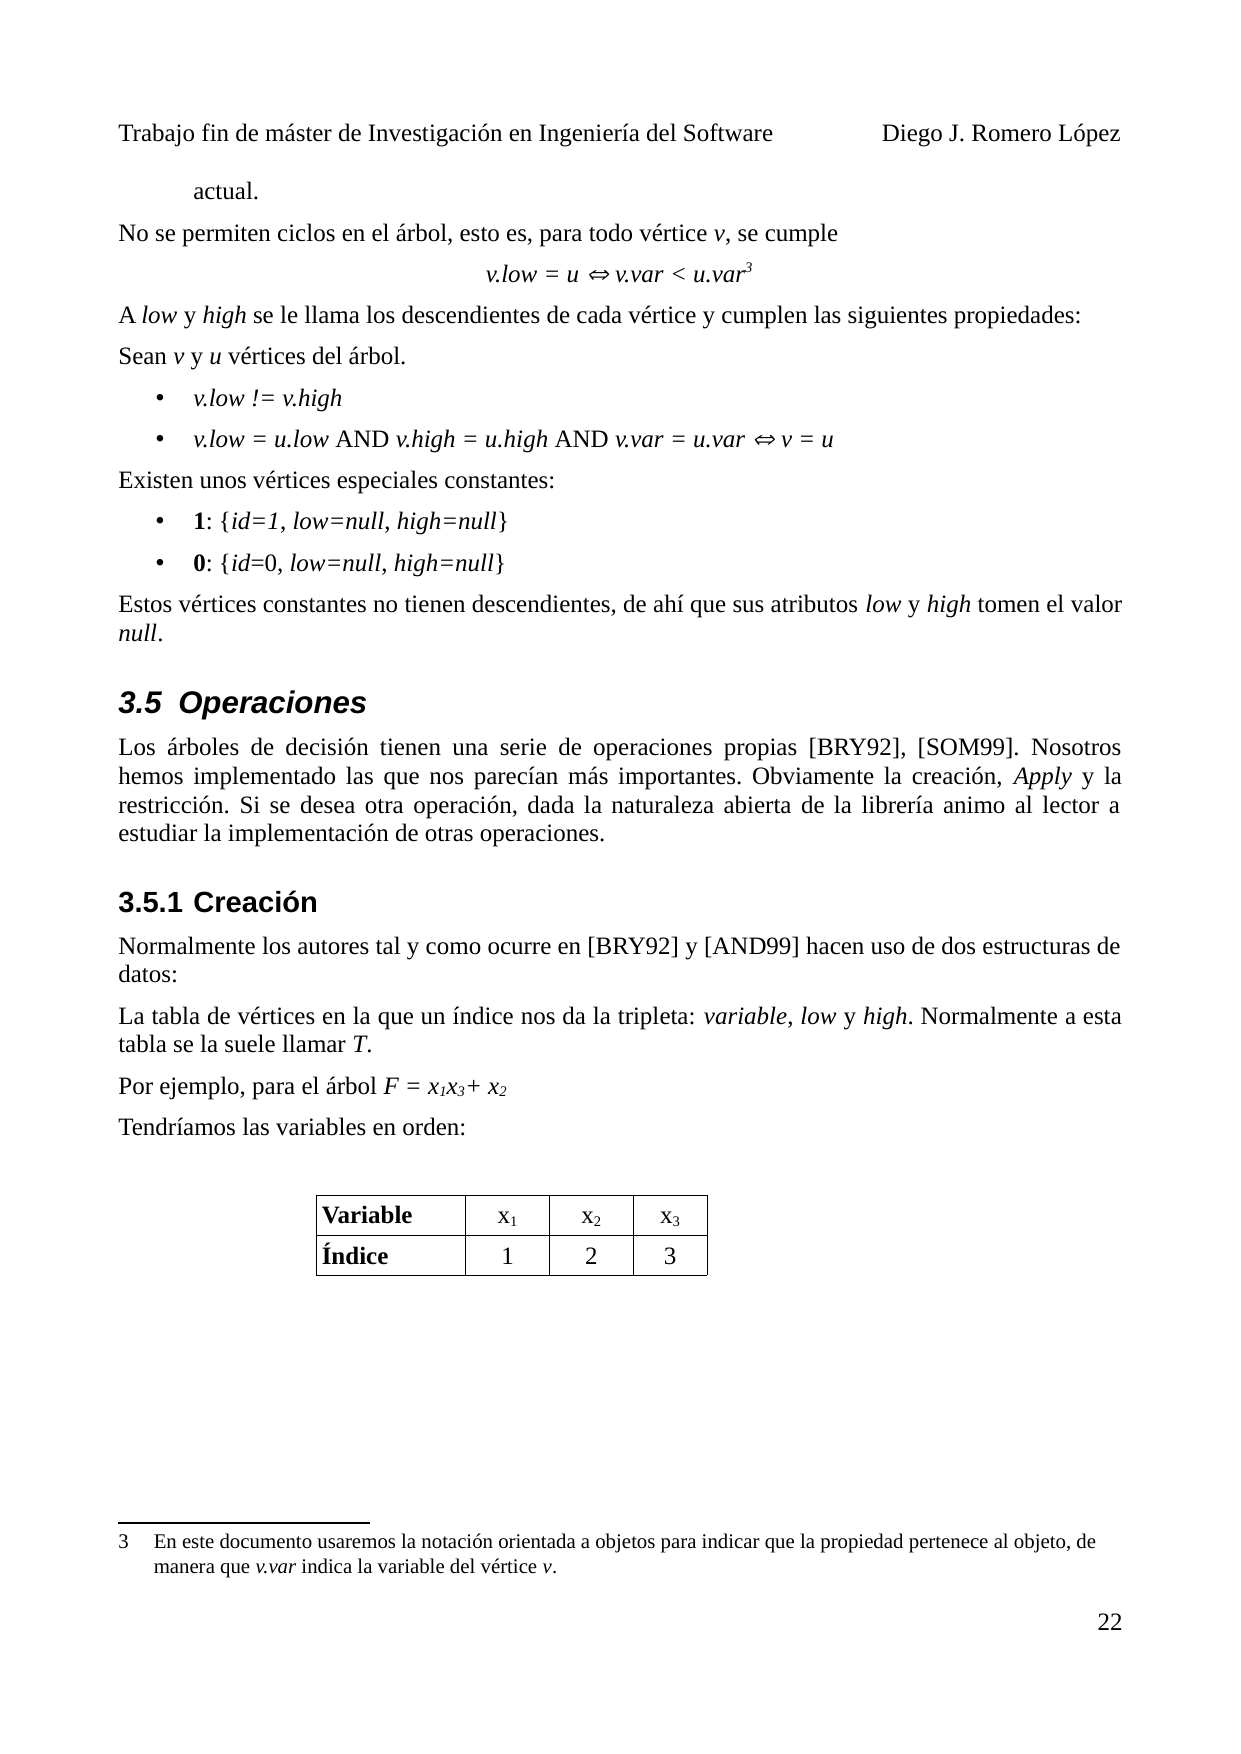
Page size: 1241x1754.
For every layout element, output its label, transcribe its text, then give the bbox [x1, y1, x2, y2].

list 0: {id=0, low=null, high=null} [156, 548, 1122, 576]
text Estos vértices constantes no tienen descendientes, de ahí que sus atributos low y high tomen el valor null. [118, 589, 1122, 646]
table_cell 1 [466, 1236, 549, 1275]
text Por ejemplo, para el árbol F = x1x3+ x2 [118, 1071, 1122, 1099]
subtitle Operaciones [118, 684, 1122, 720]
text v.low = u ⇔ v.var < u.var [118, 259, 1122, 288]
list 1: {id=1, low=null, high=null} [156, 506, 1122, 535]
text Existen unos vértices especiales constantes: [118, 465, 1122, 494]
table_cell 3 [634, 1236, 707, 1275]
text Tendríamos las variables en orden: [118, 1112, 1122, 1141]
subtitle Creación [118, 885, 1122, 918]
text La tabla de vértices en la que un índice nos da la tripleta: variable, low y high. Normalmente a esta tabla se la suele llamar T. [118, 1001, 1122, 1058]
table_header x1 [466, 1196, 549, 1235]
list v.low = u.low AND v.high = u.high AND v.var = u.var ⇔ v = u [156, 424, 1122, 453]
table_header x3 [634, 1196, 707, 1235]
text Sean v y u vértices del árbol. [118, 341, 1122, 370]
table_header x2 [550, 1196, 633, 1235]
text En este documento usaremos la notación orientada a objetos para indicar que la propiedad pertenece al objeto, de manera que v.var indica la variable del vértice v. [118, 1529, 1122, 1578]
text Los árboles de decisión tienen una serie de operaciones propias [BRY92], [SOM99]. Nosotros hemos implementado las que nos parecían más importantes. Obviamente la creación, Apply y la restricción. Si se desea otra operación, dada la naturaleza abierta de la librería animo al lector a estudiar la implementación de otras operaciones. [118, 732, 1122, 847]
text Normalmente los autores tal y como ocurre en [BRY92] y [AND99] hacen uso de dos estructuras de datos: [118, 931, 1122, 988]
table_cell Índice [317, 1236, 465, 1275]
table_cell 2 [550, 1236, 633, 1275]
text A low y high se le llama los descendientes de cada vértice y cumplen las siguientes propiedades: [118, 300, 1122, 329]
text No se permiten ciclos en el árbol, esto es, para todo vértice v, se cumple [118, 218, 1122, 246]
list actual. [156, 176, 1122, 205]
table_header Variable [317, 1196, 465, 1235]
list v.low != v.high [156, 383, 1122, 411]
